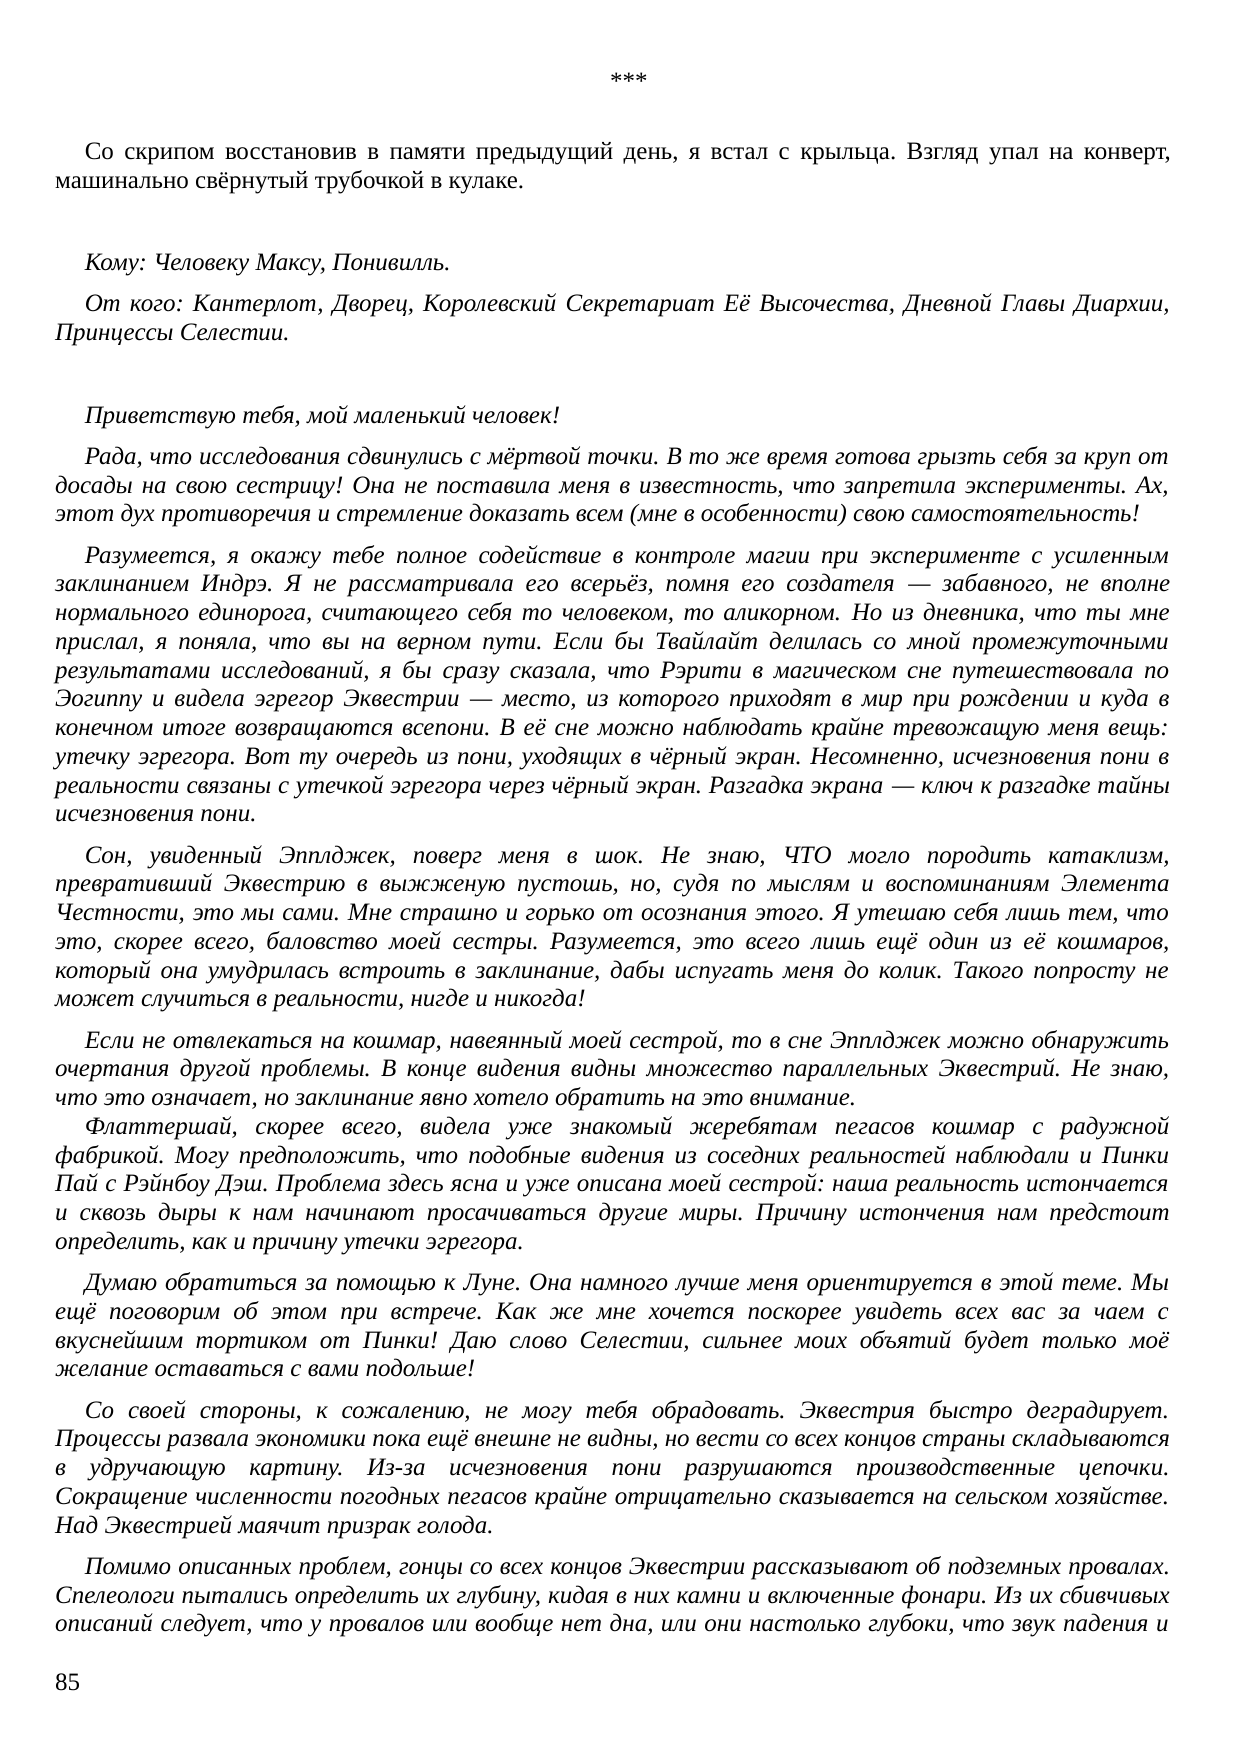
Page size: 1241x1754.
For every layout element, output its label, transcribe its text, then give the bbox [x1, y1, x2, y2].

text Кому: Человеку Максу, Понивилль. [55, 247, 1173, 276]
text Если не отвлекаться на кошмар, навеянный моей сестрой, то в сне Эпплджек можно обнаружить очертания другой проблемы. В конце видения видны множество параллельных Эквестрий. Не знаю, что это означает, но заклинание явно хотело обратить на это внимание. [55, 1025, 1173, 1111]
text Помимо описанных проблем, гонцы со всех концов Эквестрии рассказывают об подземных провалах. Спелеологи пытались определить их глубину, кидая в них камни и включенные фонари. Из их сбивчивых описаний следует, что у провалов или вообще нет дна, или они настолько глубоки, что звук падения и [55, 1551, 1173, 1637]
text Разумеется, я окажу тебе полное содействие в контроле магии при эксперименте с усиленным заклинанием Индрэ. Я не рассматривала его всерьёз, помня его создателя — забавного, не вполне нормального единорога, считающего себя то человеком, то аликорном. Но из дневника, что ты мне прислал, я поняла, что вы на верном пути. Если бы Твайлайт делилась со мной промежуточными результатами исследований, я бы сразу сказала, что Рэрити в магическом сне путешествовала по Эогиппу и видела эгрегор Эквестрии — место, из которого приходят в мир при рождении и куда в конечном итоге возвращаются всепони. В её сне можно наблюдать крайне тревожащую меня вещь: утечку эгрегора. Вот ту очередь из пони, уходящих в чёрный экран. Несомненно, исчезновения пони в реальности связаны с утечкой эгрегора через чёрный экран. Разгадка экрана — ключ к разгадке тайны исчезновения пони. [55, 540, 1173, 827]
text Флаттершай, скорее всего, видела уже знакомый жеребятам пегасов кошмар с радужной фабрикой. Могу предположить, что подобные видения из соседних реальностей наблюдали и Пинки Пай с Рэйнбоу Дэш. Проблема здесь ясна и уже описана моей сестрой: наша реальность истончается и сквозь дыры к нам начинают просачиваться другие миры. Причину истончения нам предстоит определить, как и причину утечки эгрегора. [55, 1111, 1173, 1255]
text Думаю обратиться за помощью к Луне. Она намного лучше меня ориентируется в этой теме. Мы ещё поговорим об этом при встрече. Как же мне хочется поскорее увидеть всех вас за чаем с вкуснейшим тортиком от Пинки! Даю слово Селестии, сильнее моих объятий будет только моё желание оставаться с вами подольше! [55, 1267, 1173, 1382]
text *** [55, 66, 1173, 123]
text Со скрипом восстановив в памяти предыдущий день, я встал с крыльца. Взгляд упал на конверт, машинально свёрнутый трубочкой в кулаке. [55, 136, 1173, 193]
text Рада, что исследования сдвинулись с мёртвой точки. В то же время готова грызть себя за круп от досады на свою сестрицу! Она не поставила меня в известность, что запретила эксперименты. Ах, этот дух противоречия и стремление доказать всем (мне в особенности) свою самостоятельность! [55, 441, 1173, 527]
text Приветствую тебя, мой маленький человек! [55, 400, 1173, 428]
text От кого: Кантерлот, Дворец, Королевский Секретариат Её Высочества, Дневной Главы Диархии, Принцессы Селестии. [55, 288, 1173, 346]
text Со своей стороны, к сожалению, не могу тебя обрадовать. Эквестрия быстро деградирует. Процессы развала экономики пока ещё внешне не видны, но вести со всех концов страны складываются в удручающую картину. Из-за исчезновения пони разрушаются производственные цепочки. Сокращение численности погодных пегасов крайне отрицательно сказывается на сельском хозяйстве. Над Эквестрией маячит призрак голода. [55, 1395, 1173, 1538]
text Cон, увиденный Эпплджек, поверг меня в шок. Не знаю, ЧТО могло породить катаклизм, превративший Эквестрию в выжженую пустошь, но, судя по мыслям и воспоминаниям Элемента Честности, это мы сами. Мне страшно и горько от осознания этого. Я утешаю себя лишь тем, что это, скорее всего, баловство моей сестры. Разумеется, это всего лишь ещё один из её кошмаров, который она умудрилась встроить в заклинание, дабы испугать меня до колик. Такого попросту не может случиться в реальности, нигде и никогда! [55, 840, 1173, 1012]
